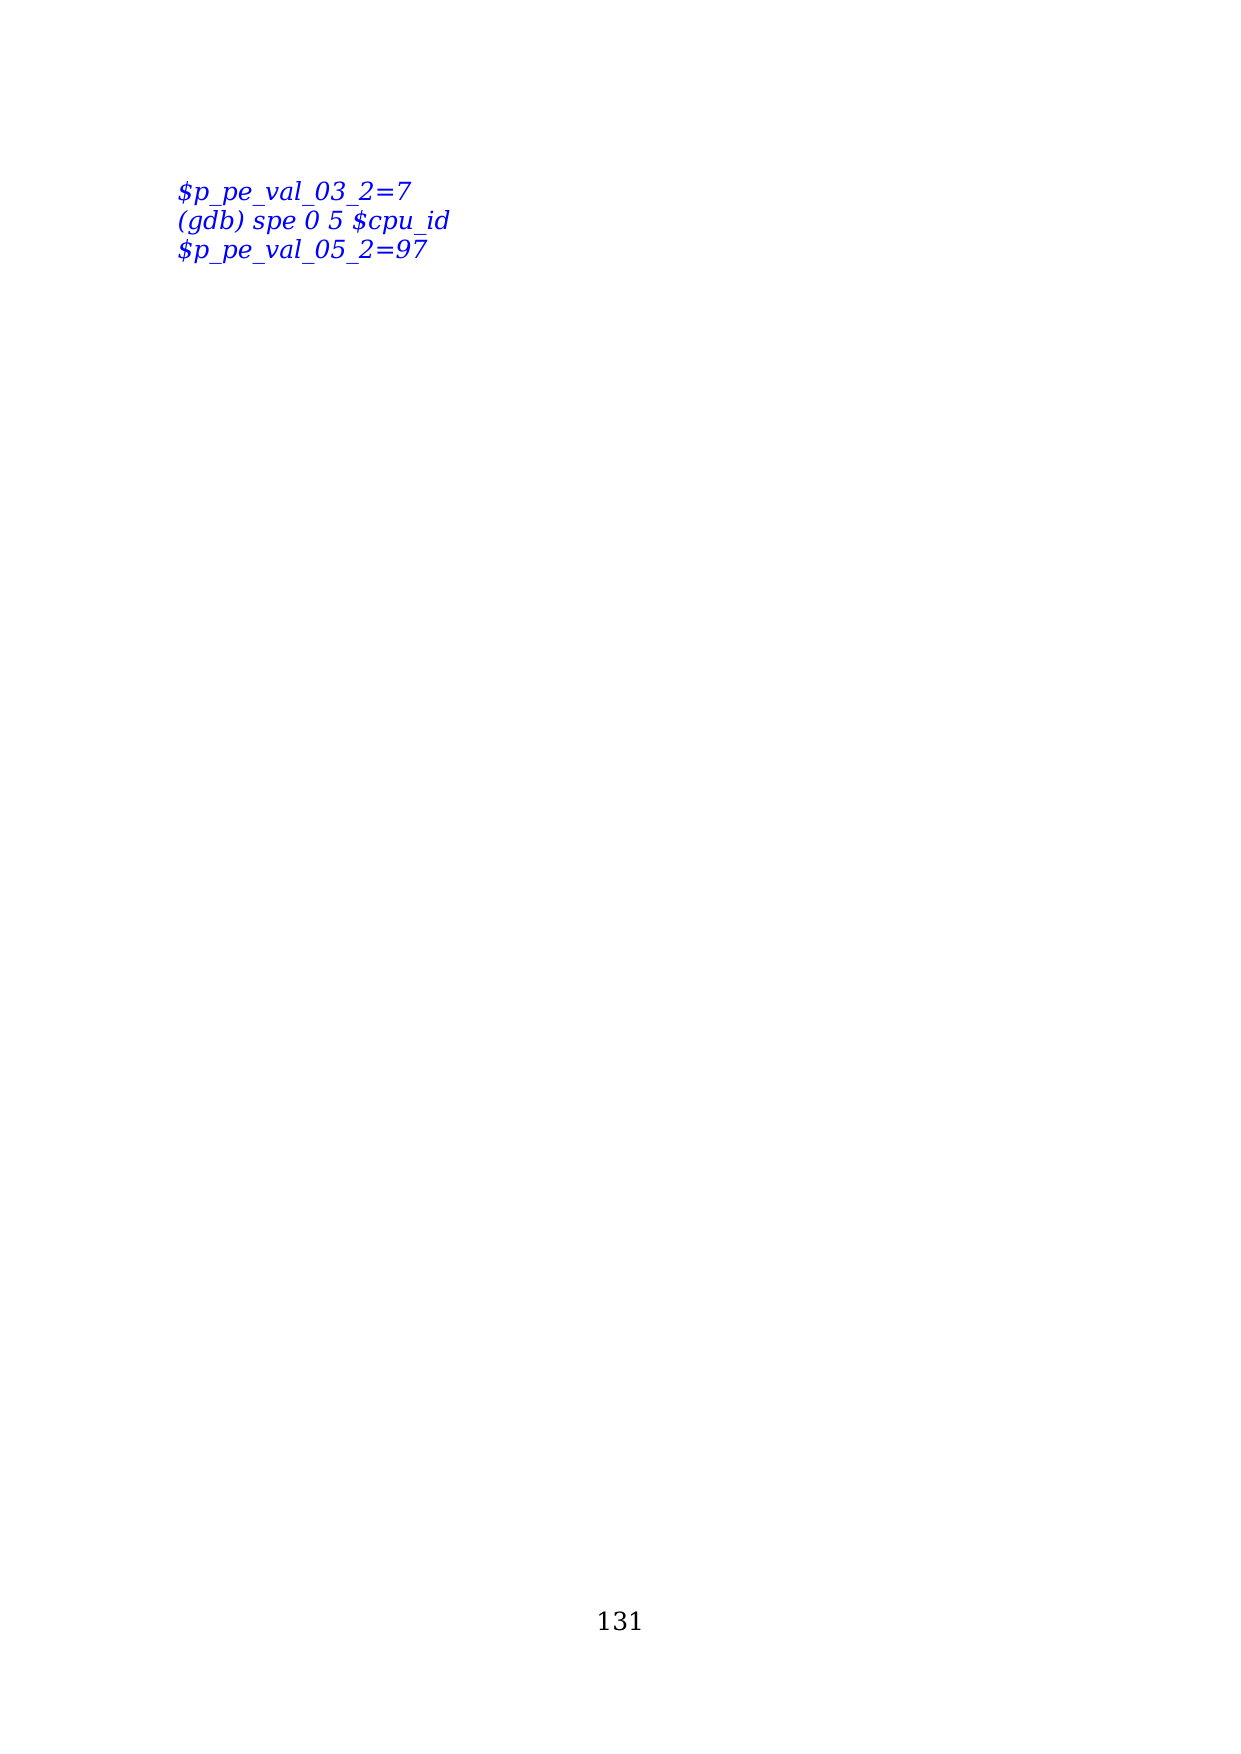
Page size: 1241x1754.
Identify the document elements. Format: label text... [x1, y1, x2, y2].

text (gdb) spe 0 5 $cpu_id [177, 206, 1063, 235]
text $p_pe_val_03_2=7 [177, 177, 1063, 206]
text $p_pe_val_05_2=97 [177, 235, 1063, 264]
